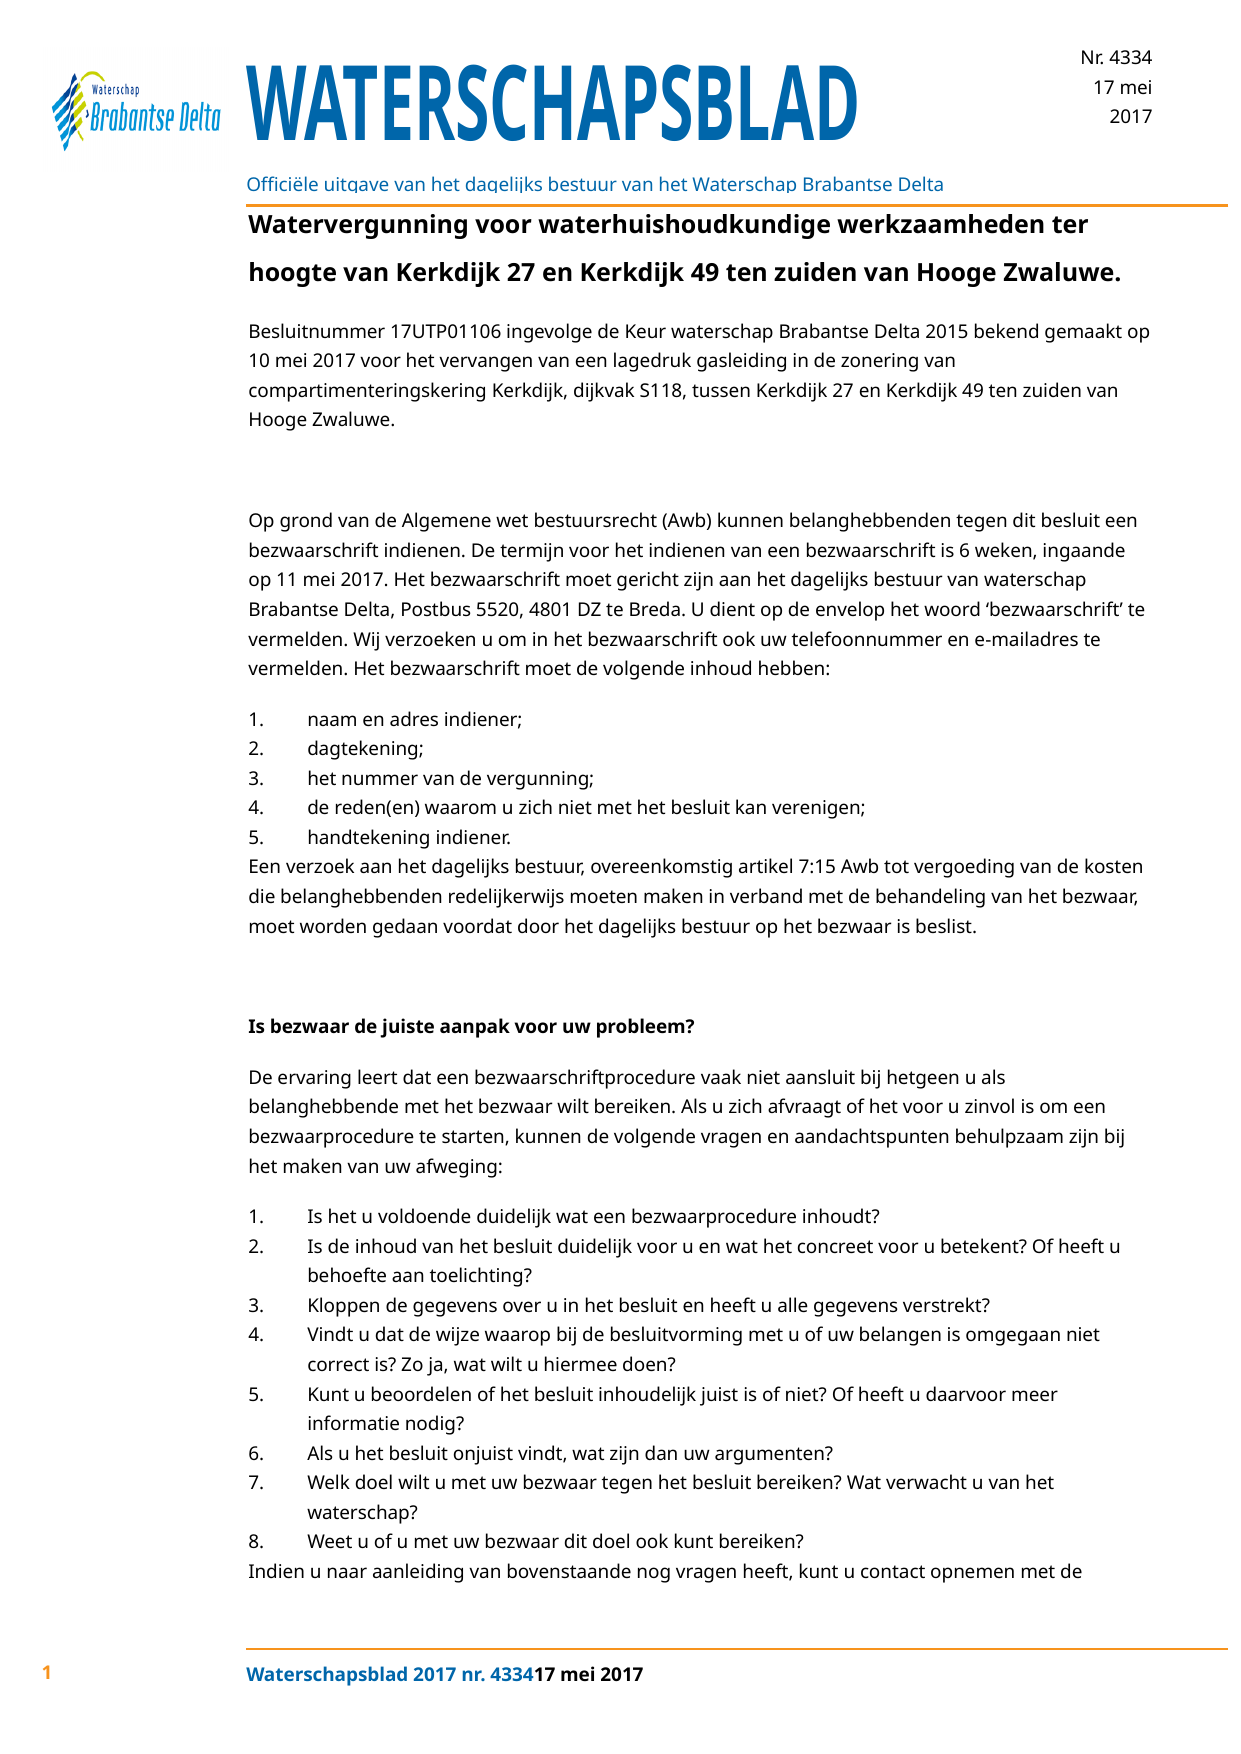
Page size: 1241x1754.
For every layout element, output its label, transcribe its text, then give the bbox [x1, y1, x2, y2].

list de reden(en) waarom u zich niet met het besluit kan verenigen; [248, 794, 1152, 820]
text Indien u naar aanleiding van bovenstaande nog vragen heeft, kunt u contact opnemen met de [248, 1558, 1152, 1584]
text Is bezwaar de juiste aanpak voor uw probleem? [248, 1014, 1152, 1039]
text Watervergunning voor waterhuishoudkundige werkzaamheden ter hoogte van Kerkdijk 27 en Kerkdijk 49 ten zuiden van Hooge Zwaluwe. [248, 207, 1152, 288]
list Kloppen de gegevens over u in het besluit en heeft u alle gegevens verstrekt? [248, 1292, 1152, 1318]
text Op grond van de Algemene wet bestuursrecht (Awb) kunnen belanghebbenden tegen dit besluit een bezwaarschrift indienen. De termijn voor het indienen van een bezwaarschrift is 6 weken, ingaande op 11 mei 2017. Het bezwaarschrift moet gericht zijn aan het dagelijks bestuur van waterschap Brabantse Delta, Postbus 5520, 4801 DZ te Breda. U dient op de envelop het woord ‘bezwaarschrift’ te vermelden. Wij verzoeken u om in het bezwaarschrift ook uw telefoonnummer en e‑mailadres te vermelden. Het bezwaarschrift moet de volgende inhoud hebben: [248, 507, 1152, 681]
list Weet u of u met uw bezwaar dit doel ook kunt bereiken? [248, 1529, 1152, 1554]
list Is het u voldoende duidelijk wat een bezwaarprocedure inhoudt? [248, 1203, 1152, 1229]
list Als u het besluit onjuist vindt, wat zijn dan uw argumenten? [248, 1440, 1152, 1466]
list Is de inhoud van het besluit duidelijk voor u en wat het concreet voor u betekent? Of heeft u behoefte aan toelichting? [248, 1233, 1152, 1288]
text De ervaring leert dat een bezwaarschriftprocedure vaak niet aansluit bij hetgeen u als belanghebbende met het bezwaar wilt bereiken. Als u zich afvraagt of het voor u zinvol is om een bezwaarprocedure te starten, kunnen de volgende vragen en aandachtspunten behulpzaam zijn bij het maken van uw afweging: [248, 1064, 1152, 1179]
list Vindt u dat de wijze waarop bij de besluitvorming met u of uw belangen is omgegaan niet correct is? Zo ja, wat wilt u hiermee doen? [248, 1322, 1152, 1377]
list Welk doel wilt u met uw bezwaar tegen het besluit bereiken? Wat verwacht u van het waterschap? [248, 1469, 1152, 1525]
list dagtekening; [248, 735, 1152, 761]
text Besluitnummer 17UTP01106 ingevolge de Keur waterschap Brabantse Delta 2015 bekend gemaakt op 10 mei 2017 voor het vervangen van een lagedruk gasleiding in de zonering van compartimenteringskering Kerkdijk, dijkvak S118, tussen Kerkdijk 27 en Kerkdijk 49 ten zuiden van Hooge Zwaluwe. [248, 318, 1152, 432]
text Een verzoek aan het dagelijks bestuur, overeenkomstig artikel 7:15 Awb tot vergoeding van de kosten die belanghebbenden redelijkerwijs moeten maken in verband met de behandeling van het bezwaar, moet worden gedaan voordat door het dagelijks bestuur op het bezwaar is beslist. [248, 854, 1152, 939]
list naam en adres indiener; [248, 706, 1152, 732]
picture [41, 47, 231, 172]
list het nummer van de vergunning; [248, 765, 1152, 791]
list handtekening indiener. [248, 824, 1152, 850]
list Kunt u beoordelen of het besluit inhoudelijk juist is of niet? Of heeft u daarvoor meer informatie nodig? [248, 1381, 1152, 1436]
